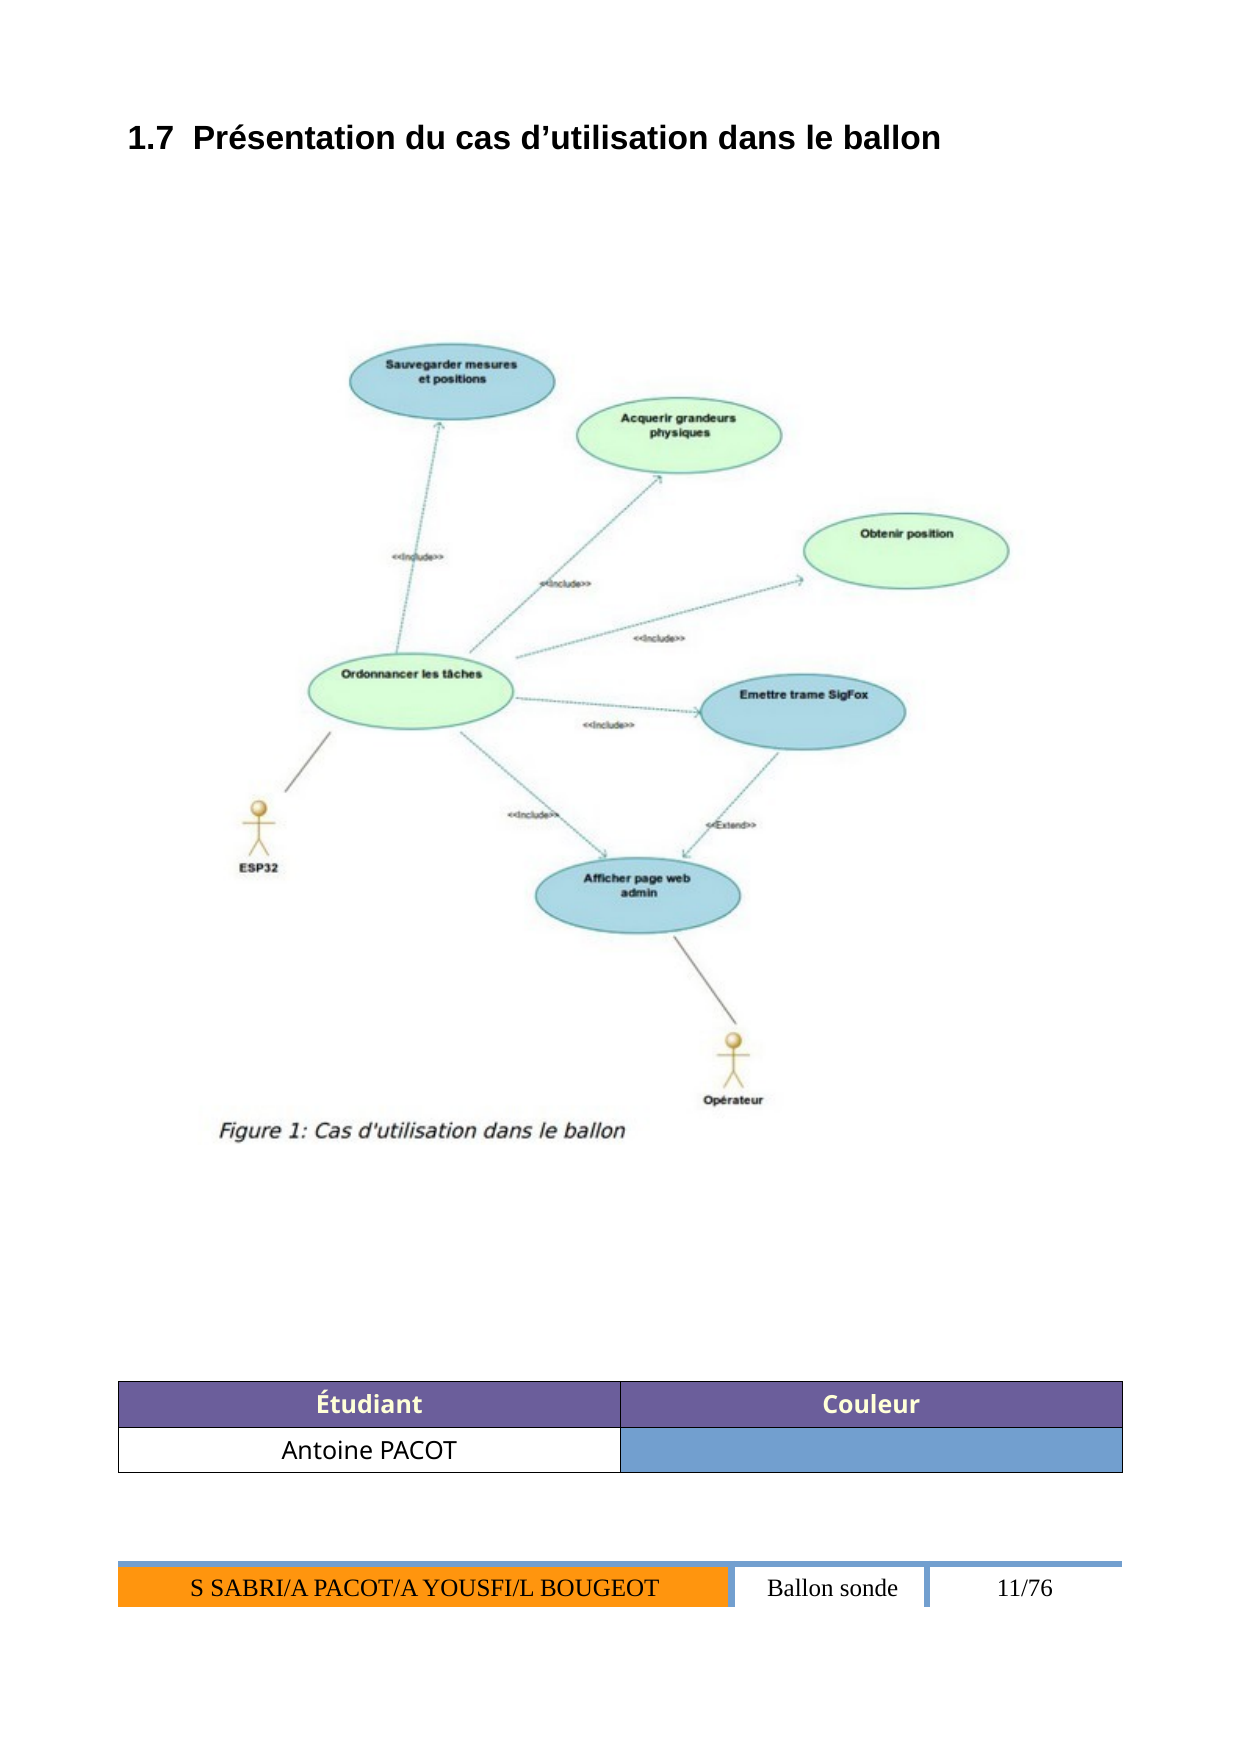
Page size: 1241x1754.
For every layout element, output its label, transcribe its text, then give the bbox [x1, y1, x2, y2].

picture [124, 330, 1129, 1145]
table_cell Antoine PACOT [119, 1428, 620, 1472]
table_header Couleur [621, 1382, 1122, 1427]
table_cell [621, 1428, 1122, 1472]
subtitle Présentation du cas d’utilisation dans le ballon [118, 118, 1122, 157]
table_header Étudiant [119, 1382, 620, 1427]
